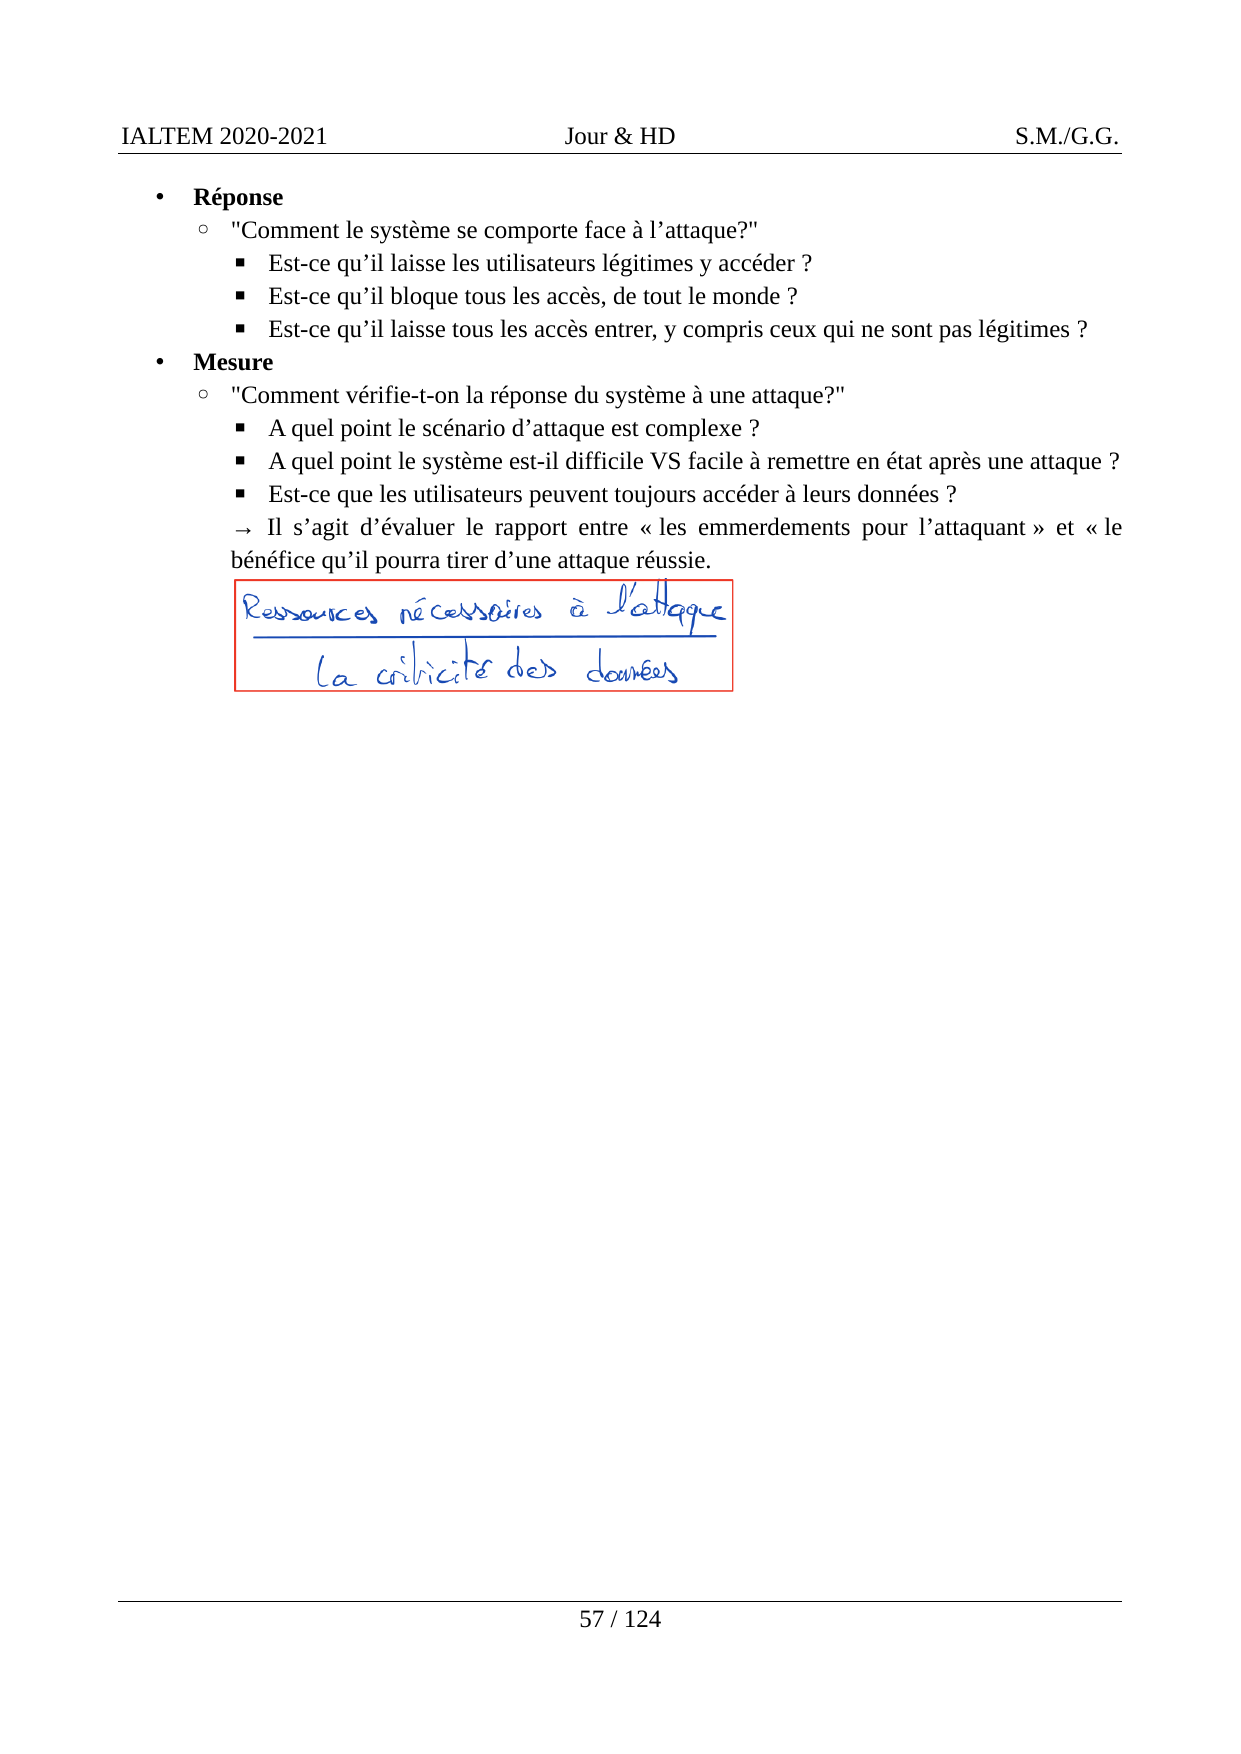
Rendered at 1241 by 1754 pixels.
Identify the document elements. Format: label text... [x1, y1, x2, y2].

list "Comment vérifie-t-on la réponse du système à une attaque?" [193, 380, 1122, 409]
list Est-ce qu’il laisse les utilisateurs légitimes y accéder ? [231, 248, 1122, 277]
list A quel point le scénario d’attaque est complexe ? [231, 413, 1122, 442]
list Est-ce qu’il bloque tous les accès, de tout le monde ? [231, 281, 1122, 310]
list A quel point le système est-il difficile VS facile à remettre en état après une attaque ? [231, 446, 1122, 475]
list Est-ce qu’il laisse tous les accès entrer, y compris ceux qui ne sont pas légitimes ? [231, 314, 1122, 343]
picture [230, 578, 735, 695]
list Mesure [156, 347, 1122, 376]
list Est-ce que les utilisateurs peuvent toujours accéder à leurs données ? [231, 479, 1122, 508]
list "Comment le système se comporte face à l’attaque?" [193, 215, 1122, 244]
list → Il s’agit d’évaluer le rapport entre « les emmerdements pour l’attaquant » et « le bénéfice qu’il pourra tirer d’une attaque réussie. [193, 512, 1122, 574]
list Réponse [156, 182, 1122, 211]
